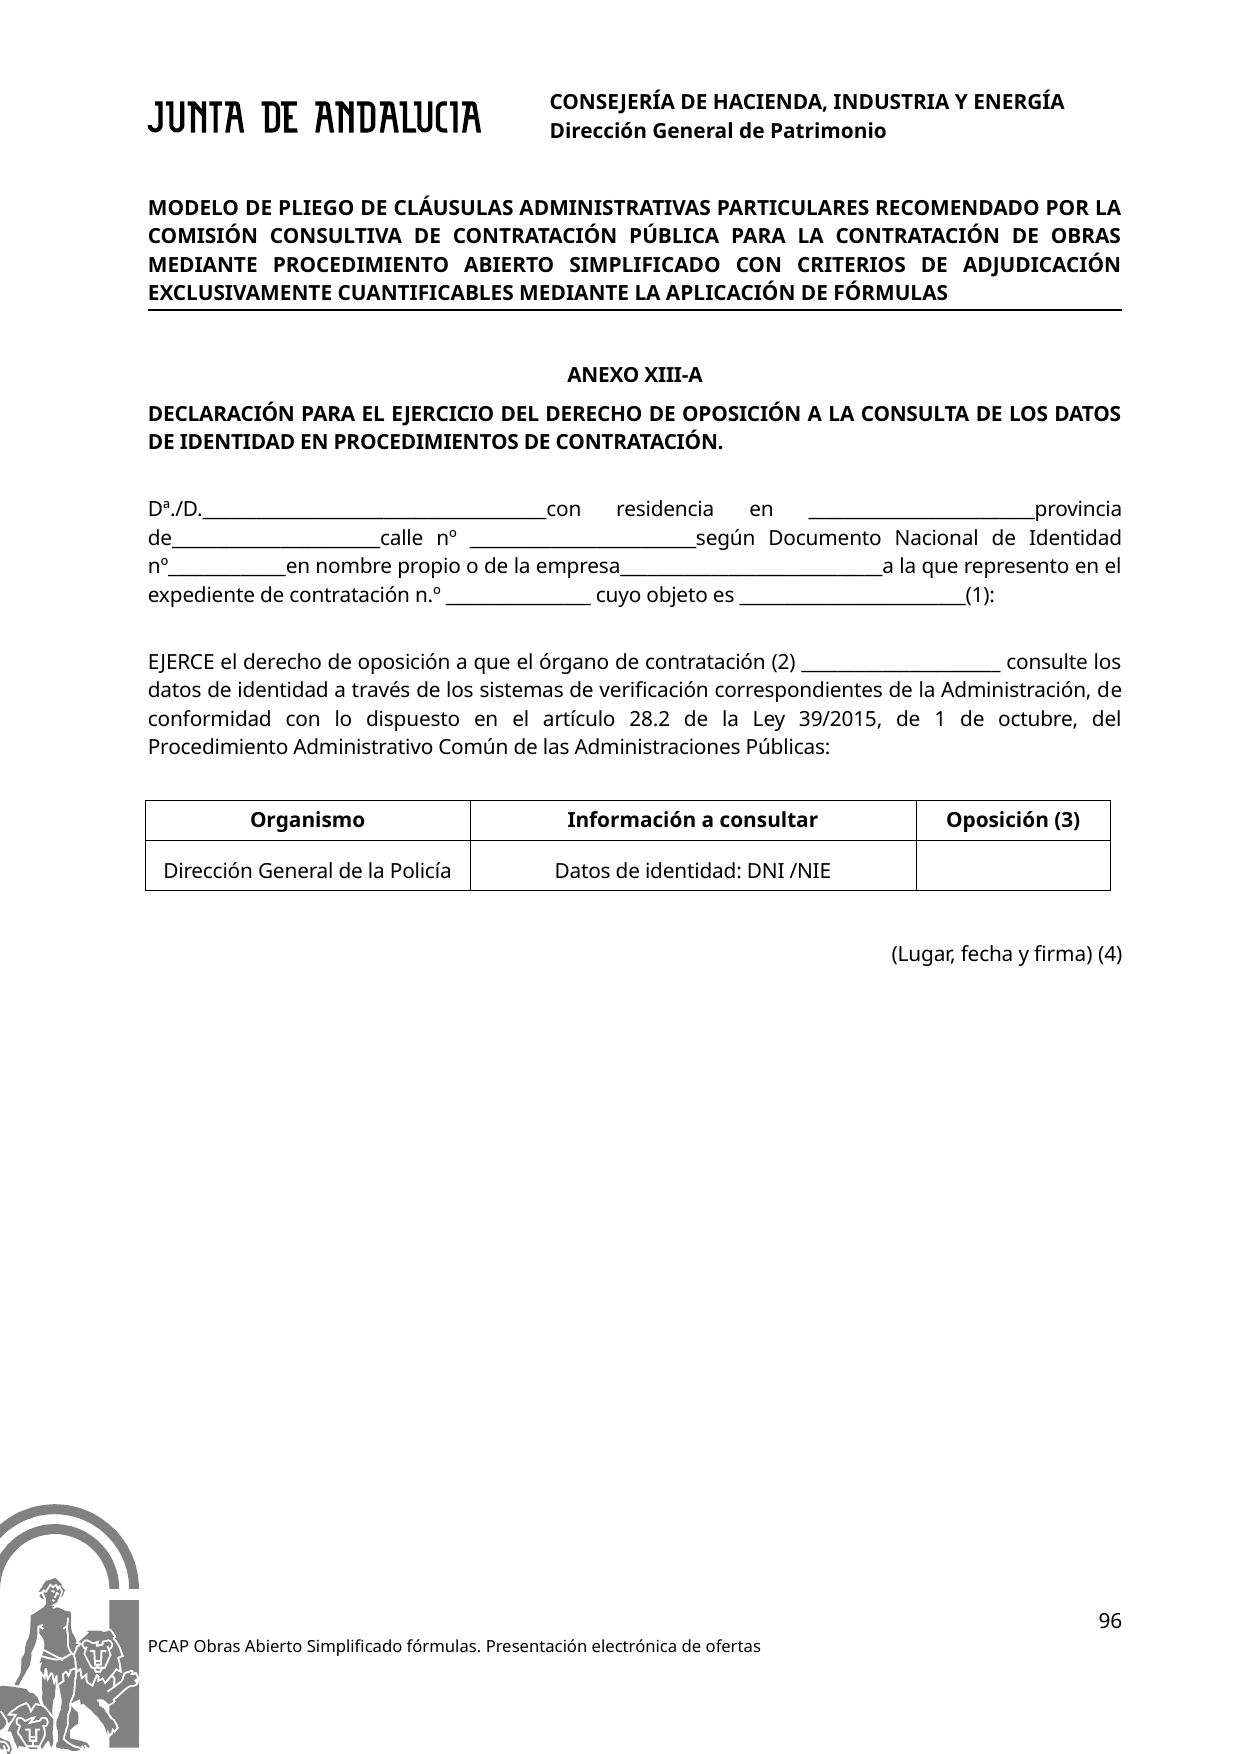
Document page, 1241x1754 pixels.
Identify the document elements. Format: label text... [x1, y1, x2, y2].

table_cell [917, 841, 1110, 890]
table_header Organismo [146, 801, 470, 840]
table_cell Datos de identidad: DNI /NIE [471, 841, 916, 890]
table_cell Dirección General de la Policía [146, 841, 470, 890]
text Dª./D.______________________________________con residencia en _________________________provincia de_______________________calle nº _________________________según Documento Nacional de Identidad nº_____________en nombre propio o de la empresa_____________________________a la que represento en el expediente de contratación n.º ________________ cuyo objeto es _________________________(1): [148, 494, 1122, 608]
text ANEXO XIII-A [148, 360, 1122, 388]
list MODELO DE PLIEGO DE CLÁUSULAS ADMINISTRATIVAS PARTICULARES RECOMENDADO POR LA COMISIÓN CONSULTIVA DE CONTRATACIÓN PÚBLICA PARA LA CONTRATACIÓN DE OBRAS MEDIANTE PROCEDIMIENTO ABIERTO SIMPLIFICADO CON CRITERIOS DE ADJUDICACIÓN EXCLUSIVAMENTE CUANTIFICABLES MEDIANTE LA APLICACIÓN DE FÓRMULAS [148, 193, 1122, 309]
table_header Información a consultar [471, 801, 916, 840]
table_header Oposición (3) [917, 801, 1110, 840]
text EJERCE el derecho de oposición a que el órgano de contratación (2) ______________________ consulte los datos de identidad a través de los sistemas de verificación correspondientes de la Administración, de conformidad con lo dispuesto en el artículo 28.2 de la Ley 39/2015, de 1 de octubre, del Procedimiento Administrativo Común de las Administraciones Públicas: [148, 647, 1122, 761]
text DECLARACIÓN PARA EL EJERCICIO DEL DERECHO DE OPOSICIÓN A LA CONSULTA DE LOS DATOS DE IDENTIDAD EN PROCEDIMIENTOS DE CONTRATACIÓN. [148, 399, 1122, 456]
text (Lugar, fecha y firma) (4) [148, 939, 1122, 968]
